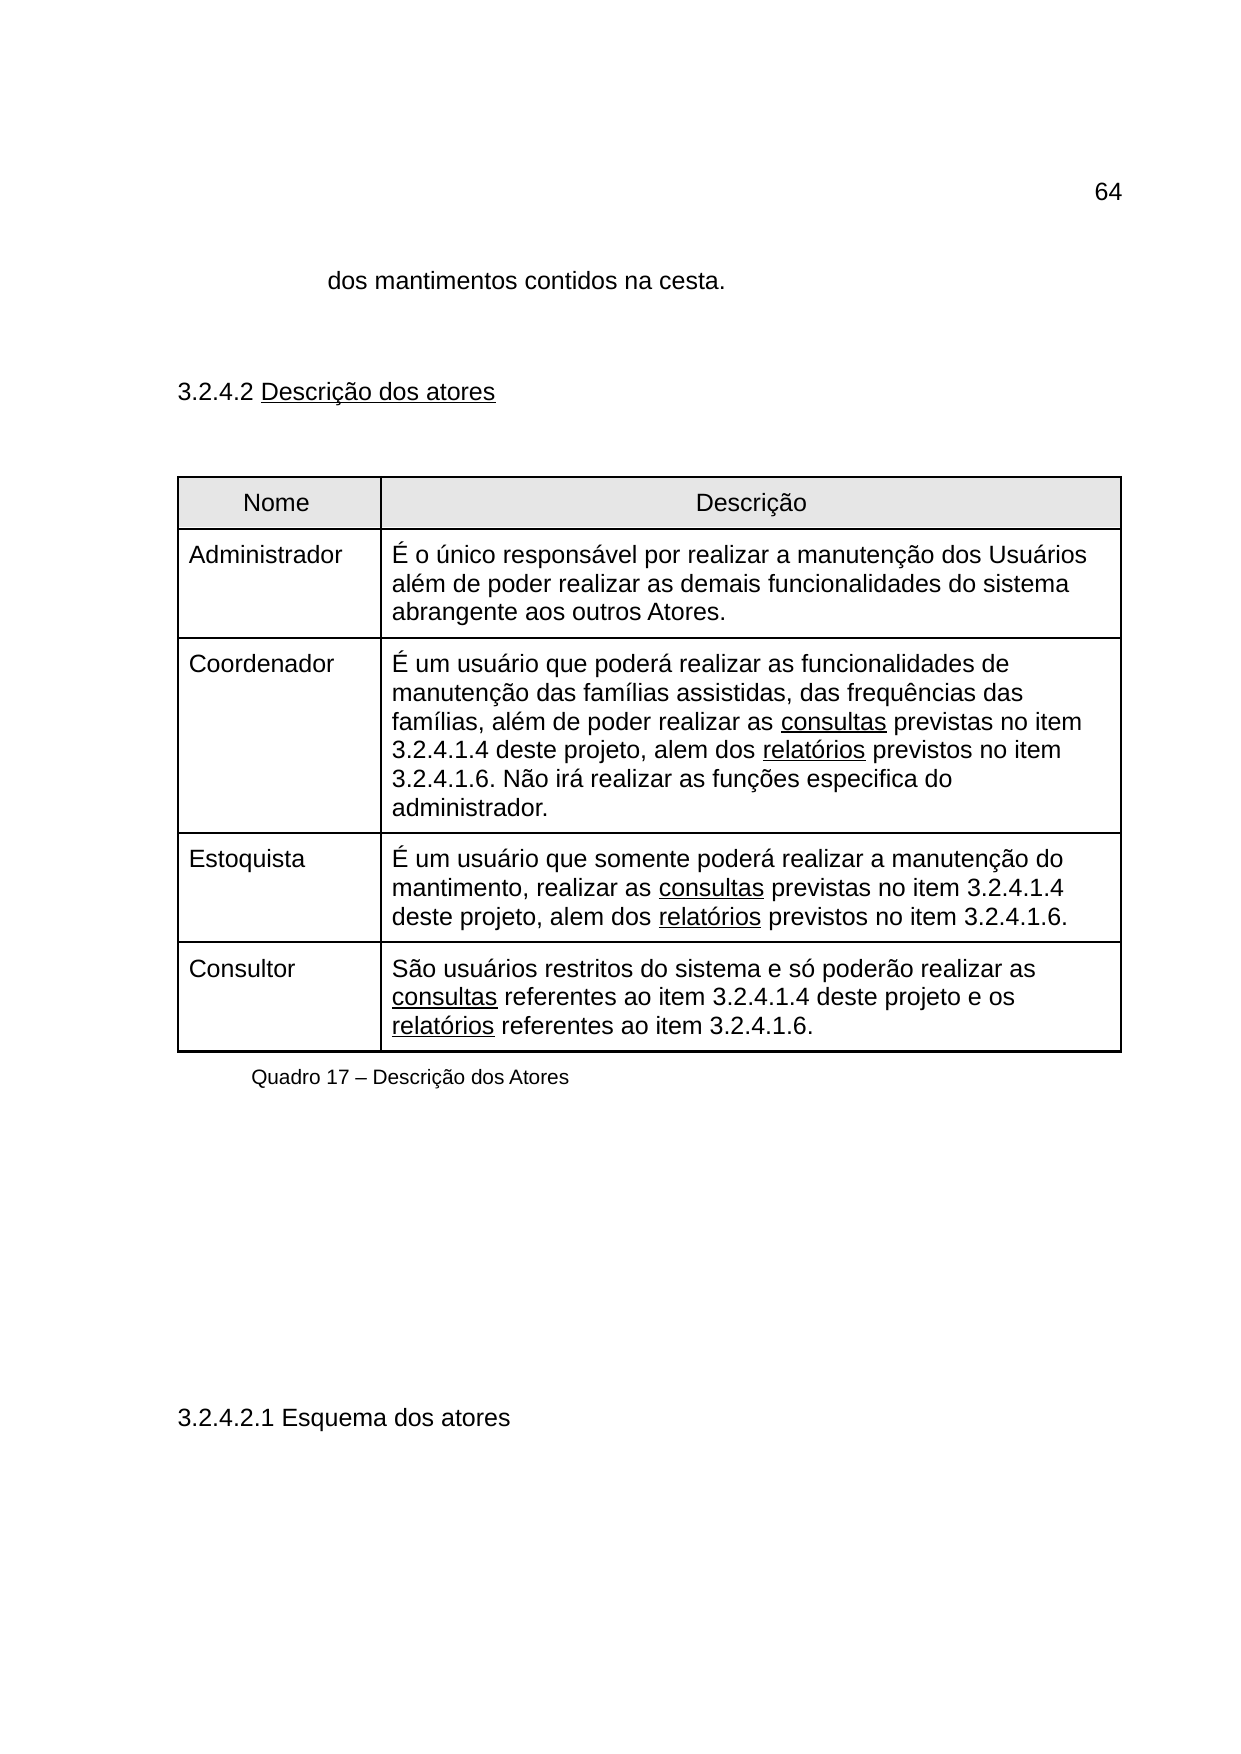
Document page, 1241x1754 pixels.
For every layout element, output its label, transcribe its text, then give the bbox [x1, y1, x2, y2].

table_cell Consultor [179, 943, 380, 1050]
table_cell É um usuário que somente poderá realizar a manutenção do mantimento, realizar as consultas previstas no item 3.2.4.1.4 deste projeto, alem dos relatórios previstos no item 3.2.4.1.6. [382, 834, 1120, 941]
text 3.2.4.2.1 Esquema dos atores [177, 1403, 1122, 1432]
table_header Descrição [382, 478, 1120, 527]
table_cell Coordenador [179, 639, 380, 832]
table_header Nome [179, 478, 380, 527]
list dos mantimentos contidos na cesta. [290, 266, 1122, 294]
table_cell São usuários restritos do sistema e só poderão realizar as consultas referentes ao item 3.2.4.1.4 deste projeto e os relatórios referentes ao item 3.2.4.1.6. [382, 943, 1120, 1050]
text Quadro 17 – Descrição dos Atores [177, 1065, 1122, 1089]
table_cell É o único responsável por realizar a manutenção dos Usuários além de poder realizar as demais funcionalidades do sistema abrangente aos outros Atores. [382, 530, 1120, 637]
subtitle 3.2.4.2 Descrição dos atores [177, 377, 1122, 406]
table_cell Estoquista [179, 834, 380, 941]
table_cell É um usuário que poderá realizar as funcionalidades de manutenção das famílias assistidas, das frequências das famílias, além de poder realizar as consultas previstas no item 3.2.4.1.4 deste projeto, alem dos relatórios previstos no item 3.2.4.1.6. Não irá realizar as funções especifica do administrador. [382, 639, 1120, 832]
table_cell Administrador [179, 530, 380, 637]
